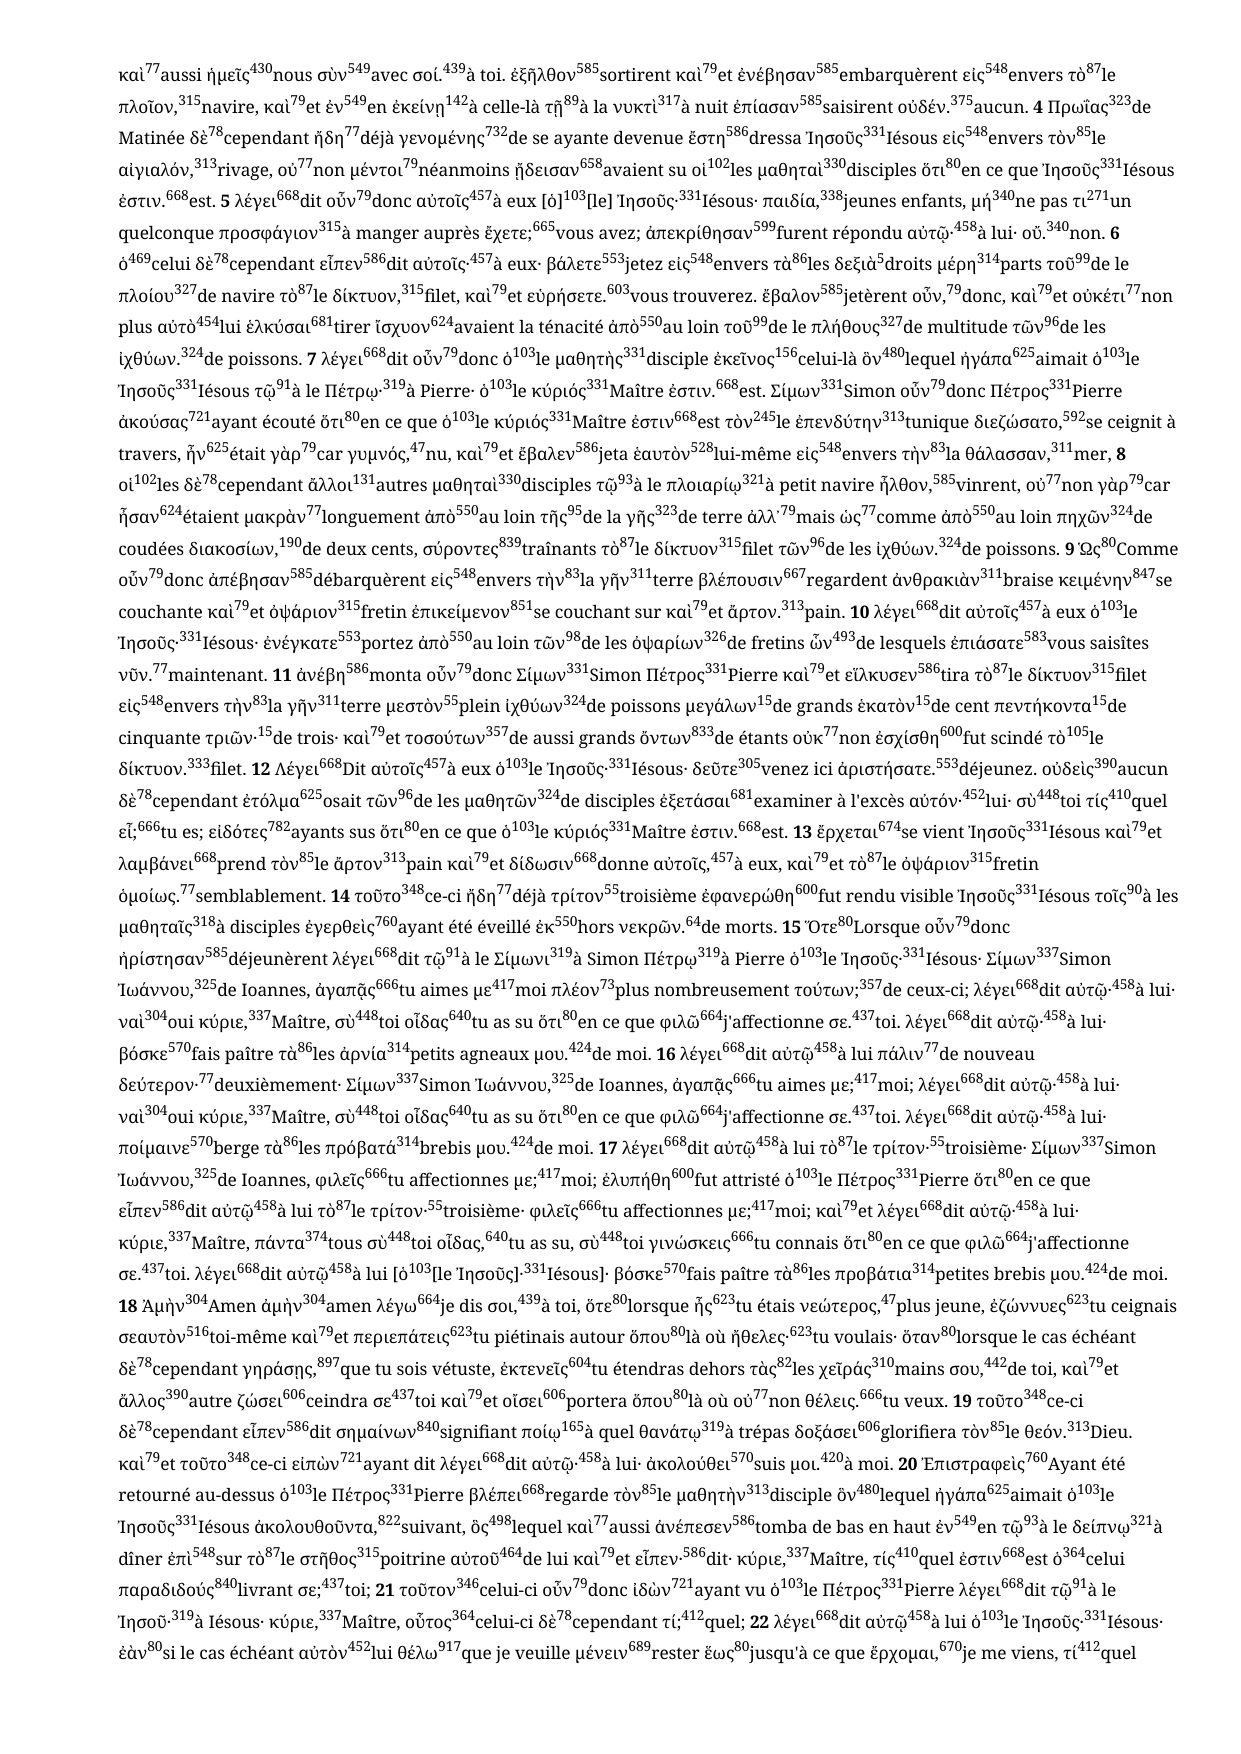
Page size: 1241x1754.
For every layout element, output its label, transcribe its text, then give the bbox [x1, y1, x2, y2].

text 1 Μετὰ548Après ταῦτα347ces-ci ἐφανέρωσεν586rendit visible ἑαυτὸν528lui-même πάλιν77de nouveau ὁ103le Ἰησοῦς331Iésous τοῖς90à les μαθηταῖς318à disciples ἐπὶ550sur τῆς95de la θαλάσσης323de mer τῆς95de la Τιβεριάδος·323de Tibériade· ἐφανέρωσεν586rendit visible δὲ78cependant οὕτως.77ainsi. 2 Ἦσαν624Étaient ὁμοῦ77au même lieu Σίμων331Simon Πέτρος331Pierre καὶ79et Θωμᾶς331Thomas ὁ364celui λεγόμενος891étant dit Δίδυμος331Didyme καὶ79et Ναθαναὴλ331Nathanaël ὁ364celui ἀπὸ550au loin Κανὰ323de Kana τῆς95de la Γαλιλαίας323de Galilée καὶ79et οἱ363ceux τοῦ97de le Ζεβεδαίου325de Zébédaï καὶ79et ἄλλοι389autres ἐκ550hors τῶν96de les μαθητῶν324de disciples αὐτοῦ464de lui δύο.196deux. 3 λέγει668dit αὐτοῖς457à eux Σίμων331Simon Πέτρος·331Pierre· ὑπάγω664je dirige en arrière ἁλιεύειν.689pêcher. λέγουσιν667disent αὐτῷ·458à lui· ἐρχόμεθα669nous nous venons καὶ77aussi ἡμεῖς430nous σὺν549avec σοί.439à toi. ἐξῆλθον585sortirent καὶ79et ἐνέβησαν585embarquèrent εἰς548envers τὸ87le πλοῖον,315navire, καὶ79et ἐν549en ἐκείνῃ142à celle-là τῇ89à la νυκτὶ317à nuit ἐπίασαν585saisirent οὐδέν.375aucun. 4 Πρωΐας323de Matinée δὲ78cependant ἤδη77déjà γενομένης732de se ayante devenue ἔστη586dressa Ἰησοῦς331Iésous εἰς548envers τὸν85le αἰγιαλόν,313rivage, οὐ77non μέντοι79néanmoins ᾔδεισαν658avaient su οἱ102les μαθηταὶ330disciples ὅτι80en ce que Ἰησοῦς331Iésous ἐστιν.668est. 5 λέγει668dit οὖν79donc αὐτοῖς457à eux [ὁ]103[le] Ἰησοῦς·331Iésous· παιδία,338jeunes enfants, μή340ne pas τι271un quelconque προσφάγιον315à manger auprès ἔχετε;665vous avez; ἀπεκρίθησαν599furent répondu αὐτῷ·458à lui· οὔ.340non. 6 ὁ469celui δὲ78cependant εἶπεν586dit αὐτοῖς·457à eux· βάλετε553jetez εἰς548envers τὰ86les δεξιὰ5droits μέρη314parts τοῦ99de le πλοίου327de navire τὸ87le δίκτυον,315filet, καὶ79et εὑρήσετε.603vous trouverez. ἔβαλον585jetèrent οὖν,79donc, καὶ79et οὐκέτι77non plus αὐτὸ454lui ἑλκύσαι681tirer ἴσχυον624avaient la ténacité ἀπὸ550au loin τοῦ99de le πλήθους327de multitude τῶν96de les ἰχθύων.324de poissons. 7 λέγει668dit οὖν79donc ὁ103le μαθητὴς331disciple ἐκεῖνος156celui-là ὃν480lequel ἠγάπα625aimait ὁ103le Ἰησοῦς331Iésous τῷ91à le Πέτρῳ·319à Pierre· ὁ103le κύριός331Maître ἐστιν.668est. Σίμων331Simon οὖν79donc Πέτρος331Pierre ἀκούσας721ayant écouté ὅτι80en ce que ὁ103le κύριός331Maître ἐστιν668est τὸν245le ἐπενδύτην313tunique διεζώσατο,592se ceignit à travers, ἦν625était γὰρ79car γυμνός,47nu, καὶ79et ἔβαλεν586jeta ἑαυτὸν528lui-même εἰς548envers τὴν83la θάλασσαν,311mer, 8 οἱ102les δὲ78cependant ἄλλοι131autres μαθηταὶ330disciples τῷ93à le πλοιαρίῳ321à petit navire ἦλθον,585vinrent, οὐ77non γὰρ79car ἦσαν624étaient μακρὰν77longuement ἀπὸ550au loin τῆς95de la γῆς323de terre ἀλλ᾽79mais ὡς77comme ἀπὸ550au loin πηχῶν324de coudées διακοσίων,190de deux cents, σύροντες839traînants τὸ87le δίκτυον315filet τῶν96de les ἰχθύων.324de poissons. 9 Ὡς80Comme οὖν79donc ἀπέβησαν585débarquèrent εἰς548envers τὴν83la γῆν311terre βλέπουσιν667regardent ἀνθρακιὰν311braise κειμένην847se couchante καὶ79et ὀψάριον315fretin ἐπικείμενον851se couchant sur καὶ79et ἄρτον.313pain. 10 λέγει668dit αὐτοῖς457à eux ὁ103le Ἰησοῦς·331Iésous· ἐνέγκατε553portez ἀπὸ550au loin τῶν98de les ὀψαρίων326de fretins ὧν493de lesquels ἐπιάσατε583vous saisîtes νῦν.77maintenant. 11 ἀνέβη586monta οὖν79donc Σίμων331Simon Πέτρος331Pierre καὶ79et εἵλκυσεν586tira τὸ87le δίκτυον315filet εἰς548envers τὴν83la γῆν311terre μεστὸν55plein ἰχθύων324de poissons μεγάλων15de grands ἑκατὸν15de cent πεντήκοντα15de cinquante τριῶν·15de trois· καὶ79et τοσούτων357de aussi grands ὄντων833de étants οὐκ77non ἐσχίσθη600fut scindé τὸ105le δίκτυον.333filet. 12 Λέγει668Dit αὐτοῖς457à eux ὁ103le Ἰησοῦς·331Iésous· δεῦτε305venez ici ἀριστήσατε.553déjeunez. οὐδεὶς390aucun δὲ78cependant ἐτόλμα625osait τῶν96de les μαθητῶν324de disciples ἐξετάσαι681examiner à l'excès αὐτόν·452lui· σὺ448toi τίς410quel εἶ;666tu es; εἰδότες782ayants sus ὅτι80en ce que ὁ103le κύριός331Maître ἐστιν.668est. 13 ἔρχεται674se vient Ἰησοῦς331Iésous καὶ79et λαμβάνει668prend τὸν85le ἄρτον313pain καὶ79et δίδωσιν668donne αὐτοῖς,457à eux, καὶ79et τὸ87le ὀψάριον315fretin ὁμοίως.77semblablement. 14 τοῦτο348ce-ci ἤδη77déjà τρίτον55troisième ἐφανερώθη600fut rendu visible Ἰησοῦς331Iésous τοῖς90à les μαθηταῖς318à disciples ἐγερθεὶς760ayant été éveillé ἐκ550hors νεκρῶν.64de morts. 15 Ὅτε80Lorsque οὖν79donc ἠρίστησαν585déjeunèrent λέγει668dit τῷ91à le Σίμωνι319à Simon Πέτρῳ319à Pierre ὁ103le Ἰησοῦς·331Iésous· Σίμων337Simon Ἰωάννου,325de Ioannes, ἀγαπᾷς666tu aimes με417moi πλέον73plus nombreusement τούτων;357de ceux-ci; λέγει668dit αὐτῷ·458à lui· ναὶ304oui κύριε,337Maître, σὺ448toi οἶδας640tu as su ὅτι80en ce que φιλῶ664j'affectionne σε.437toi. λέγει668dit αὐτῷ·458à lui· βόσκε570fais paître τὰ86les ἀρνία314petits agneaux μου.424de moi. 16 λέγει668dit αὐτῷ458à lui πάλιν77de nouveau δεύτερον·77deuxièmement· Σίμων337Simon Ἰωάννου,325de Ioannes, ἀγαπᾷς666tu aimes με;417moi; λέγει668dit αὐτῷ·458à lui· ναὶ304oui κύριε,337Maître, σὺ448toi οἶδας640tu as su ὅτι80en ce que φιλῶ664j'affectionne σε.437toi. λέγει668dit αὐτῷ·458à lui· ποίμαινε570berge τὰ86les πρόβατά314brebis μου.424de moi. 17 λέγει668dit αὐτῷ458à lui τὸ87le τρίτον·55troisième· Σίμων337Simon Ἰωάννου,325de Ioannes, φιλεῖς666tu affectionnes με;417moi; ἐλυπήθη600fut attristé ὁ103le Πέτρος331Pierre ὅτι80en ce que εἶπεν586dit αὐτῷ458à lui τὸ87le τρίτον·55troisième· φιλεῖς666tu affectionnes με;417moi; καὶ79et λέγει668dit αὐτῷ·458à lui· κύριε,337Maître, πάντα374tous σὺ448toi οἶδας,640tu as su, σὺ448toi γινώσκεις666tu connais ὅτι80en ce que φιλῶ664j'affectionne σε.437toi. λέγει668dit αὐτῷ458à lui [ὁ103[le Ἰησοῦς]·331Iésous]· βόσκε570fais paître τὰ86les προβάτια314petites brebis μου.424de moi. 18 Ἀμὴν304Amen ἀμὴν304amen λέγω664je dis σοι,439à toi, ὅτε80lorsque ἦς623tu étais νεώτερος,47plus jeune, ἐζώννυες623tu ceignais σεαυτὸν516toi-même καὶ79et περιεπάτεις623tu piétinais autour ὅπου80là où ἤθελες·623tu voulais· ὅταν80lorsque le cas échéant δὲ78cependant γηράσῃς,897que tu sois vétuste, ἐκτενεῖς604tu étendras dehors τὰς82les χεῖράς310mains σου,442de toi, καὶ79et ἄλλος390autre ζώσει606ceindra σε437toi καὶ79et οἴσει606portera ὅπου80là où οὐ77non θέλεις.666tu veux. 19 τοῦτο348ce-ci δὲ78cependant εἶπεν586dit σημαίνων840signifiant ποίῳ165à quel θανάτῳ319à trépas δοξάσει606glorifiera τὸν85le θεόν.313Dieu. καὶ79et τοῦτο348ce-ci εἰπὼν721ayant dit λέγει668dit αὐτῷ·458à lui· ἀκολούθει570suis μοι.420à moi. 20 Ἐπιστραφεὶς760Ayant été retourné au-dessus ὁ103le Πέτρος331Pierre βλέπει668regarde τὸν85le μαθητὴν313disciple ὃν480lequel ἠγάπα625aimait ὁ103le Ἰησοῦς331Iésous ἀκολουθοῦντα,822suivant, ὃς498lequel καὶ77aussi ἀνέπεσεν586tomba de bas en haut ἐν549en τῷ93à le δείπνῳ321à dîner ἐπὶ548sur τὸ87le στῆθος315poitrine αὐτοῦ464de lui καὶ79et εἶπεν·586dit· κύριε,337Maître, τίς410quel ἐστιν668est ὁ364celui παραδιδούς840livrant σε;437toi; 21 τοῦτον346celui-ci οὖν79donc ἰδὼν721ayant vu ὁ103le Πέτρος331Pierre λέγει668dit τῷ91à le Ἰησοῦ·319à Iésous· κύριε,337Maître, οὗτος364celui-ci δὲ78cependant τί;412quel; 22 λέγει668dit αὐτῷ458à lui ὁ103le Ἰησοῦς·331Iésous· ἐὰν80si le cas échéant αὐτὸν452lui θέλω917que je veuille μένειν689rester ἕως80jusqu'à ce que ἔρχομαι,670je me viens, τί412quel πρὸς548vers σέ;437toi; σύ448toi μοι420à moi ἀκολούθει.570suis. 23 ἐξῆλθεν586sortit οὖν79donc οὗτος156celui-ci ὁ103le λόγος331discours εἰς548envers τοὺς84les ἀδελφοὺς312frères ὅτι80en ce que ὁ103le μαθητὴς331disciple ἐκεῖνος156celui-là οὐκ77non ἀποθνῄσκει·668meurt loin· οὐκ77non εἶπεν586dit δὲ78cependant αὐτῷ458à lui ὁ103le Ἰησοῦς331Iésous ὅτι80en ce que οὐκ77non ἀποθνῄσκει668meurt loin ἀλλ᾽·79mais· ἐὰν80si le cas échéant αὐτὸν452lui θέλω917que je veuille μένειν689rester ἕως80jusqu'à ce que ἔρχομαι[,670je me viens[, τί412quel πρὸς548vers σέ];437toi]; 24 Οὗτός364Celui-ci ἐστιν668est ὁ103le μαθητὴς331disciple ὁ364celui μαρτυρῶν840témoignant περὶ550autour τούτων359de ces-ci καὶ79et ὁ364celui γράψας721ayant graphé ταῦτα,347ces-ci, καὶ79et οἴδαμεν637nous avons su ὅτι80en ce que ἀληθὴς45vrai αὐτοῦ464de lui ἡ101la μαρτυρία329déposition de témoignage ἐστίν.668est. 25 Ἔστιν668Est δὲ78cependant καὶ77aussi ἄλλα391autres πολλὰ288nombreux ἃ481lesquels ἐποίησεν586fit ὁ103le Ἰησοῦς,331Iésous, ἅτινα499lesquels des quelconques ἐὰν80si le cas échéant γράφηται932que soit graphé καθ᾽548selon ἕν,55un, οὐδ᾽77non cependant αὐτὸν516toi-même οἶμαι670je m'imagine τὸν85le κόσμον313monde χωρήσειν684avoir à placer τὰ86les γραφόμενα876étants graphés βιβλία.314papiers de bibles. [118, 59, 1181, 1665]
